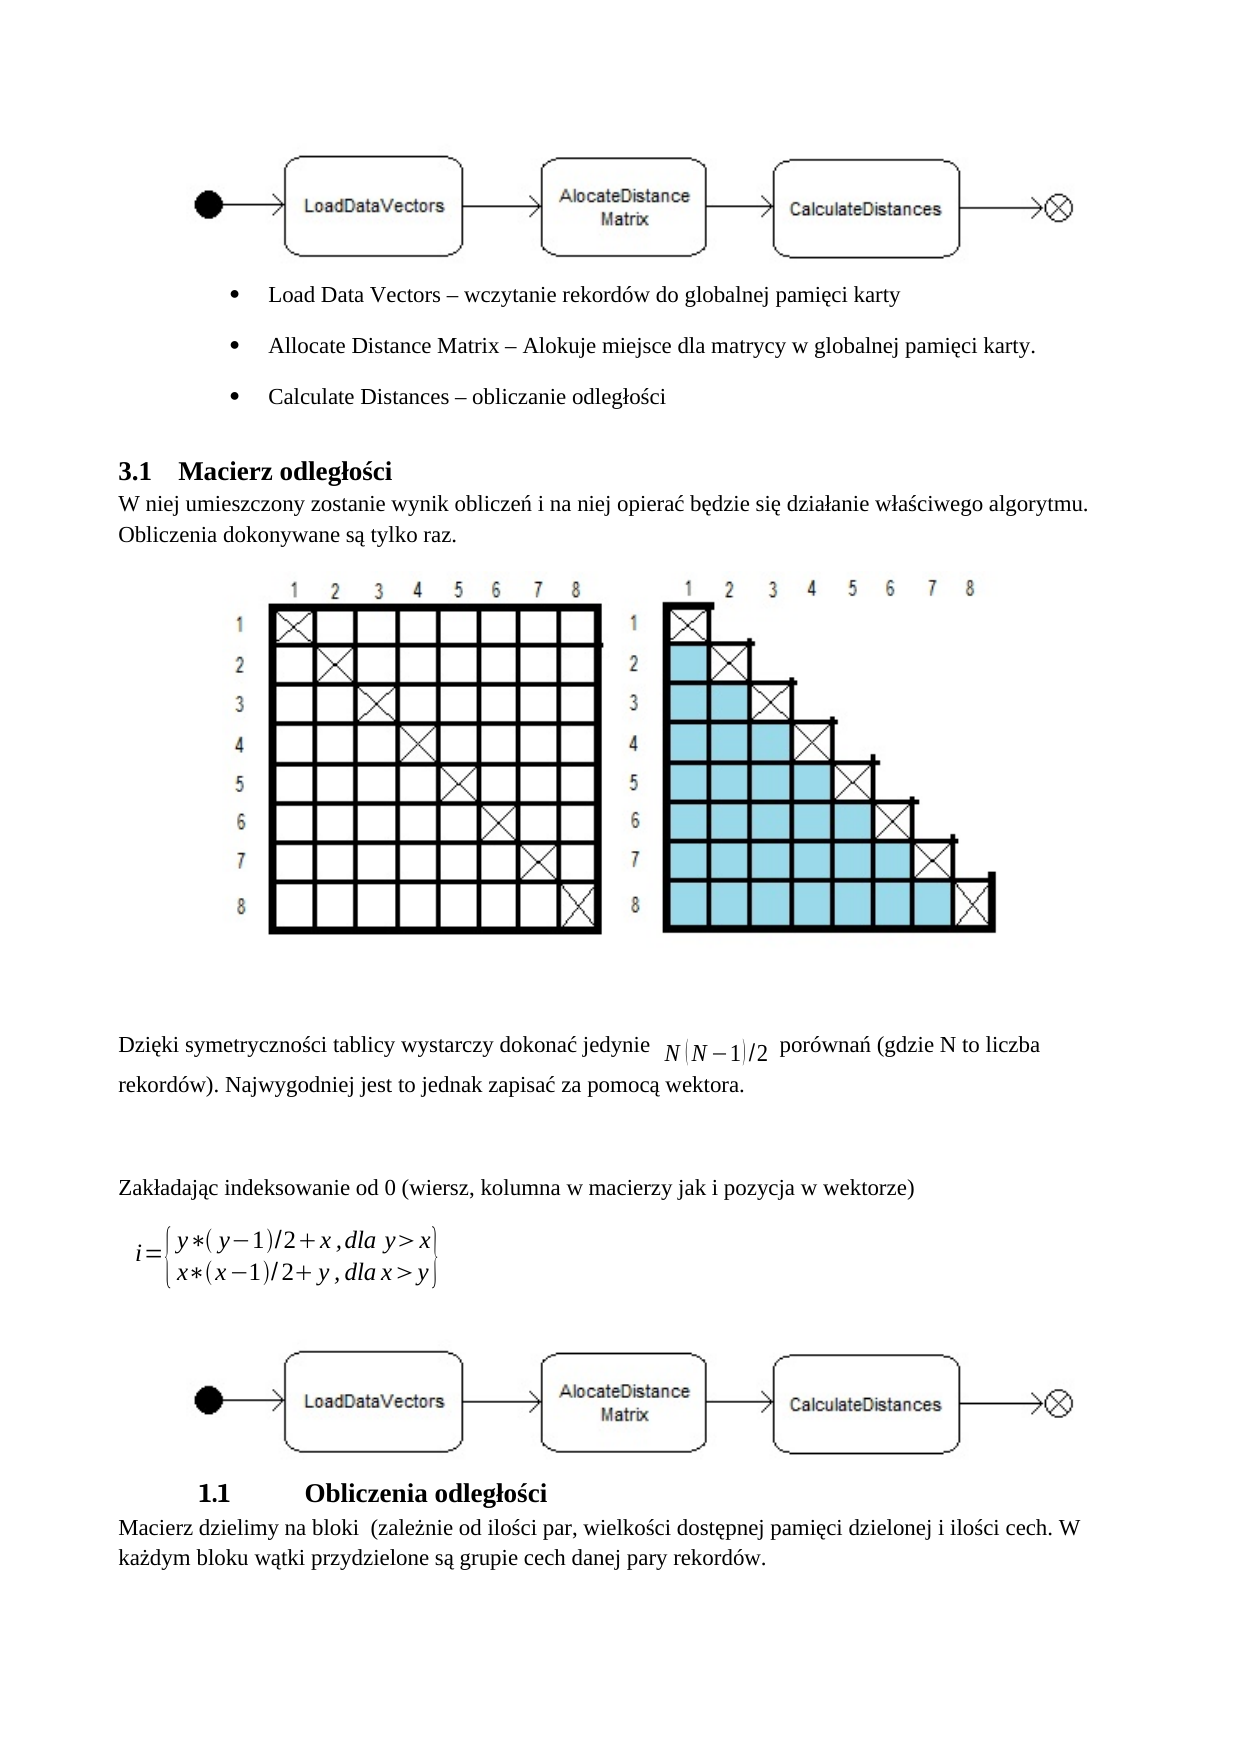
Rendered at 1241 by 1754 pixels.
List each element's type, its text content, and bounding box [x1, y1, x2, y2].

picture [222, 571, 1018, 977]
text Dzięki symetryczności tablicy wystarczy dokonać jedynie porównań (gdzie N to liczba rekordów). Najwygodniej jest to jednak zapisać za pomocą wektora. [118, 1031, 1122, 1098]
text Zakładając indeksowanie od 0 (wiersz, kolumna w macierzy jak i pozycja w wektorze) [118, 1173, 1122, 1200]
subtitle Obliczenia odległości [193, 1386, 1122, 1509]
picture [147, 118, 1093, 277]
text Macierz dzielimy na bloki (zależnie od ilości par, wielkości dostępnej pamięci dzielonej i ilości cech. W każdym bloku wątki przydzielone są grupie cech danej pary rekordów. [118, 1514, 1122, 1571]
list Calculate Distances – obliczanie odległości [231, 383, 1122, 409]
picture [147, 1313, 1093, 1473]
text W niej umieszczony zostanie wynik obliczeń i na niej opierać będzie się działanie właściwego algorytmu. Obliczenia dokonywane są tylko raz. [118, 491, 1122, 547]
subtitle Macierz odległości [118, 455, 1122, 486]
list Allocate Distance Matrix – Alokuje miejsce dla matrycy w globalnej pamięci karty. [231, 332, 1122, 358]
list Load Data Vectors – wczytanie rekordów do globalnej pamięci karty [231, 277, 1122, 307]
